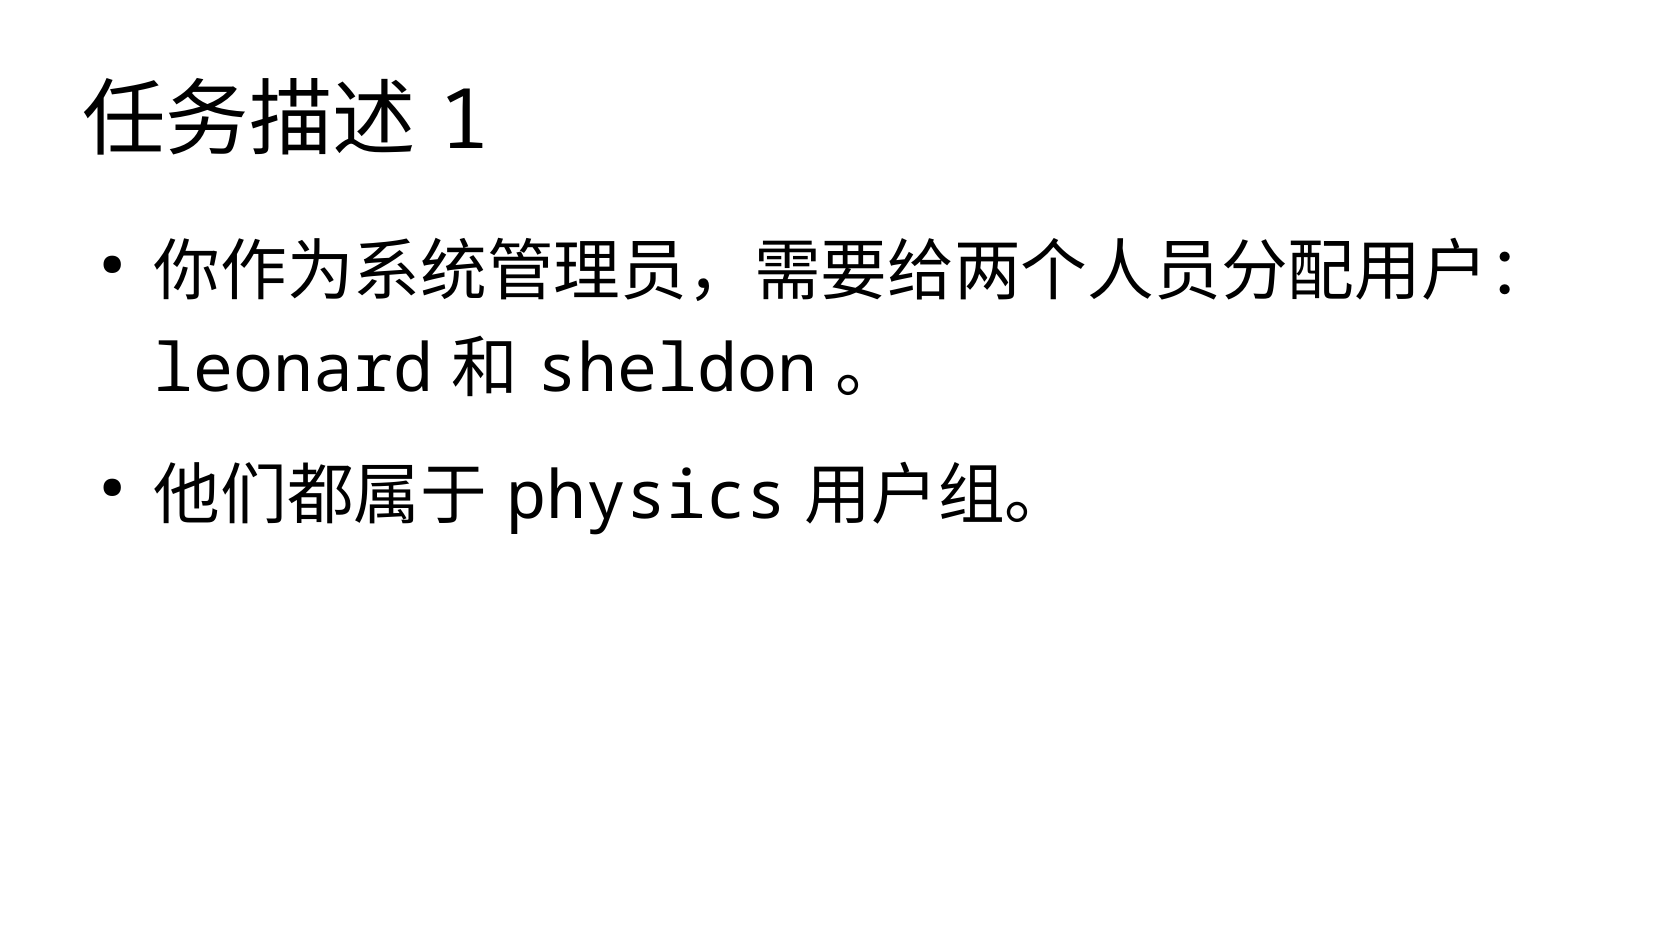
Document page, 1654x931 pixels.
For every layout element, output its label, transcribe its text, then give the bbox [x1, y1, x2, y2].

list 你作为系统管理员，需要给两个人员分配用户：leonard和sheldon。 他们都属于physics用户组。 [82, 217, 1571, 839]
title 任务描述1 [82, 37, 1571, 189]
